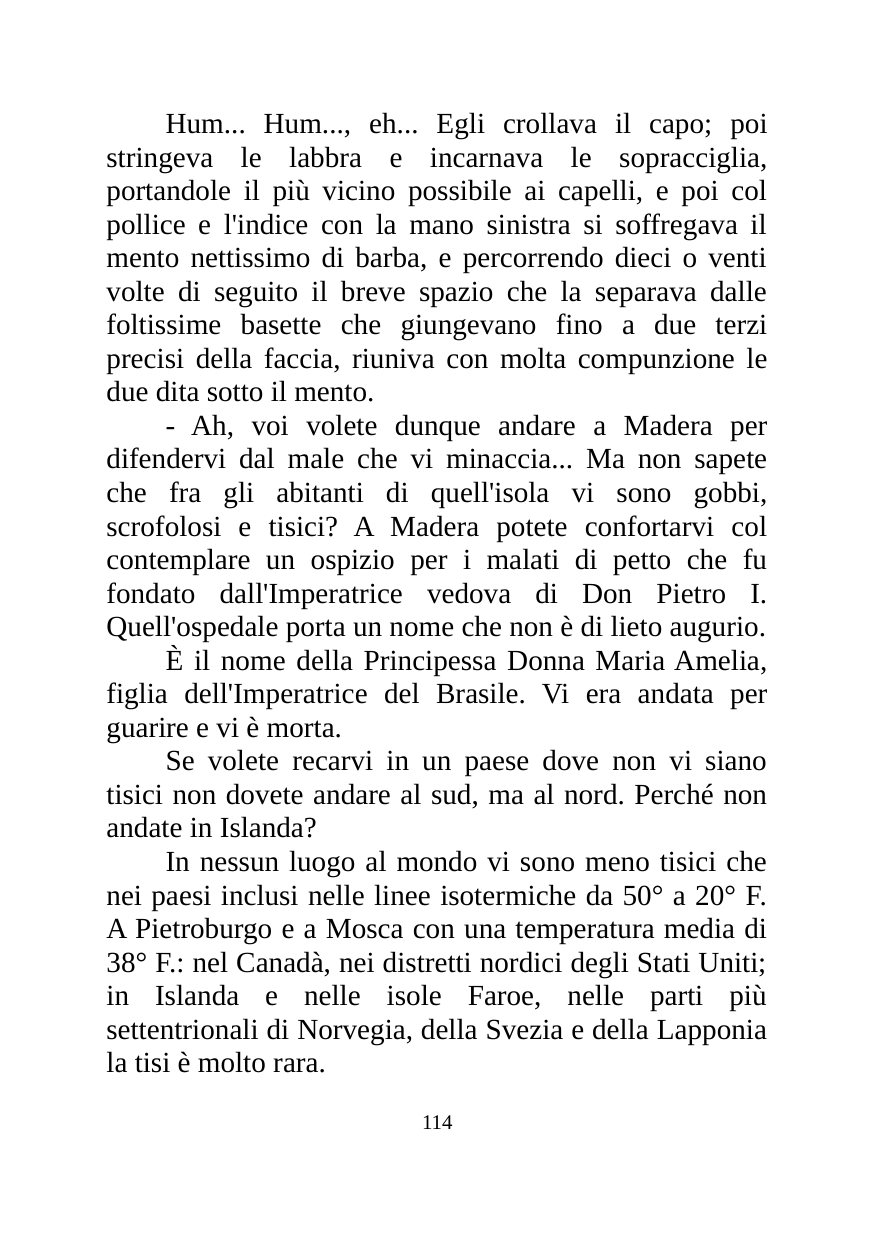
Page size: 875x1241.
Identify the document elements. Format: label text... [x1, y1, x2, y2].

text In nessun luogo al mondo vi sono meno tisici che nei paesi inclusi nelle linee isotermiche da 50° a 20° F. A Pietroburgo e a Mosca con una temperatura media di 38° F.: nel Canadà, nei distretti nordici degli Stati Uniti; in Islanda e nelle isole Faroe, nelle parti più settentrionali di Norvegia, della Svezia e della Lapponia la tisi è molto rara. [106, 844, 768, 1079]
text È il nome della Principessa Donna Maria Amelia, figlia dell'Imperatrice del Brasile. Vi era andata per guarire e vi è morta. [106, 643, 768, 743]
text - Ah, voi volete dunque andare a Madera per difendervi dal male che vi minaccia... Ma non sapete che fra gli abitanti di quell'isola vi sono gobbi, scrofolosi e tisici? A Madera potete confortarvi col contemplare un ospizio per i malati di petto che fu fondato dall'Imperatrice vedova di Don Pietro I. Quell'ospedale porta un nome che non è di lieto augurio. [106, 408, 768, 643]
text Se volete recarvi in un paese dove non vi siano tisici non dovete andare al sud, ma al nord. Perché non andate in Islanda? [106, 743, 768, 844]
text Hum... Hum..., eh... Egli crollava il capo; poi stringeva le labbra e incarnava le sopracciglia, portandole il più vicino possibile ai capelli, e poi col pollice e l'indice con la mano sinistra si soffregava il mento nettissimo di barba, e percorrendo dieci o venti volte di seguito il breve spazio che la separava dalle foltissime basette che giungevano fino a due terzi precisi della faccia, riuniva con molta compunzione le due dita sotto il mento. [106, 106, 768, 408]
